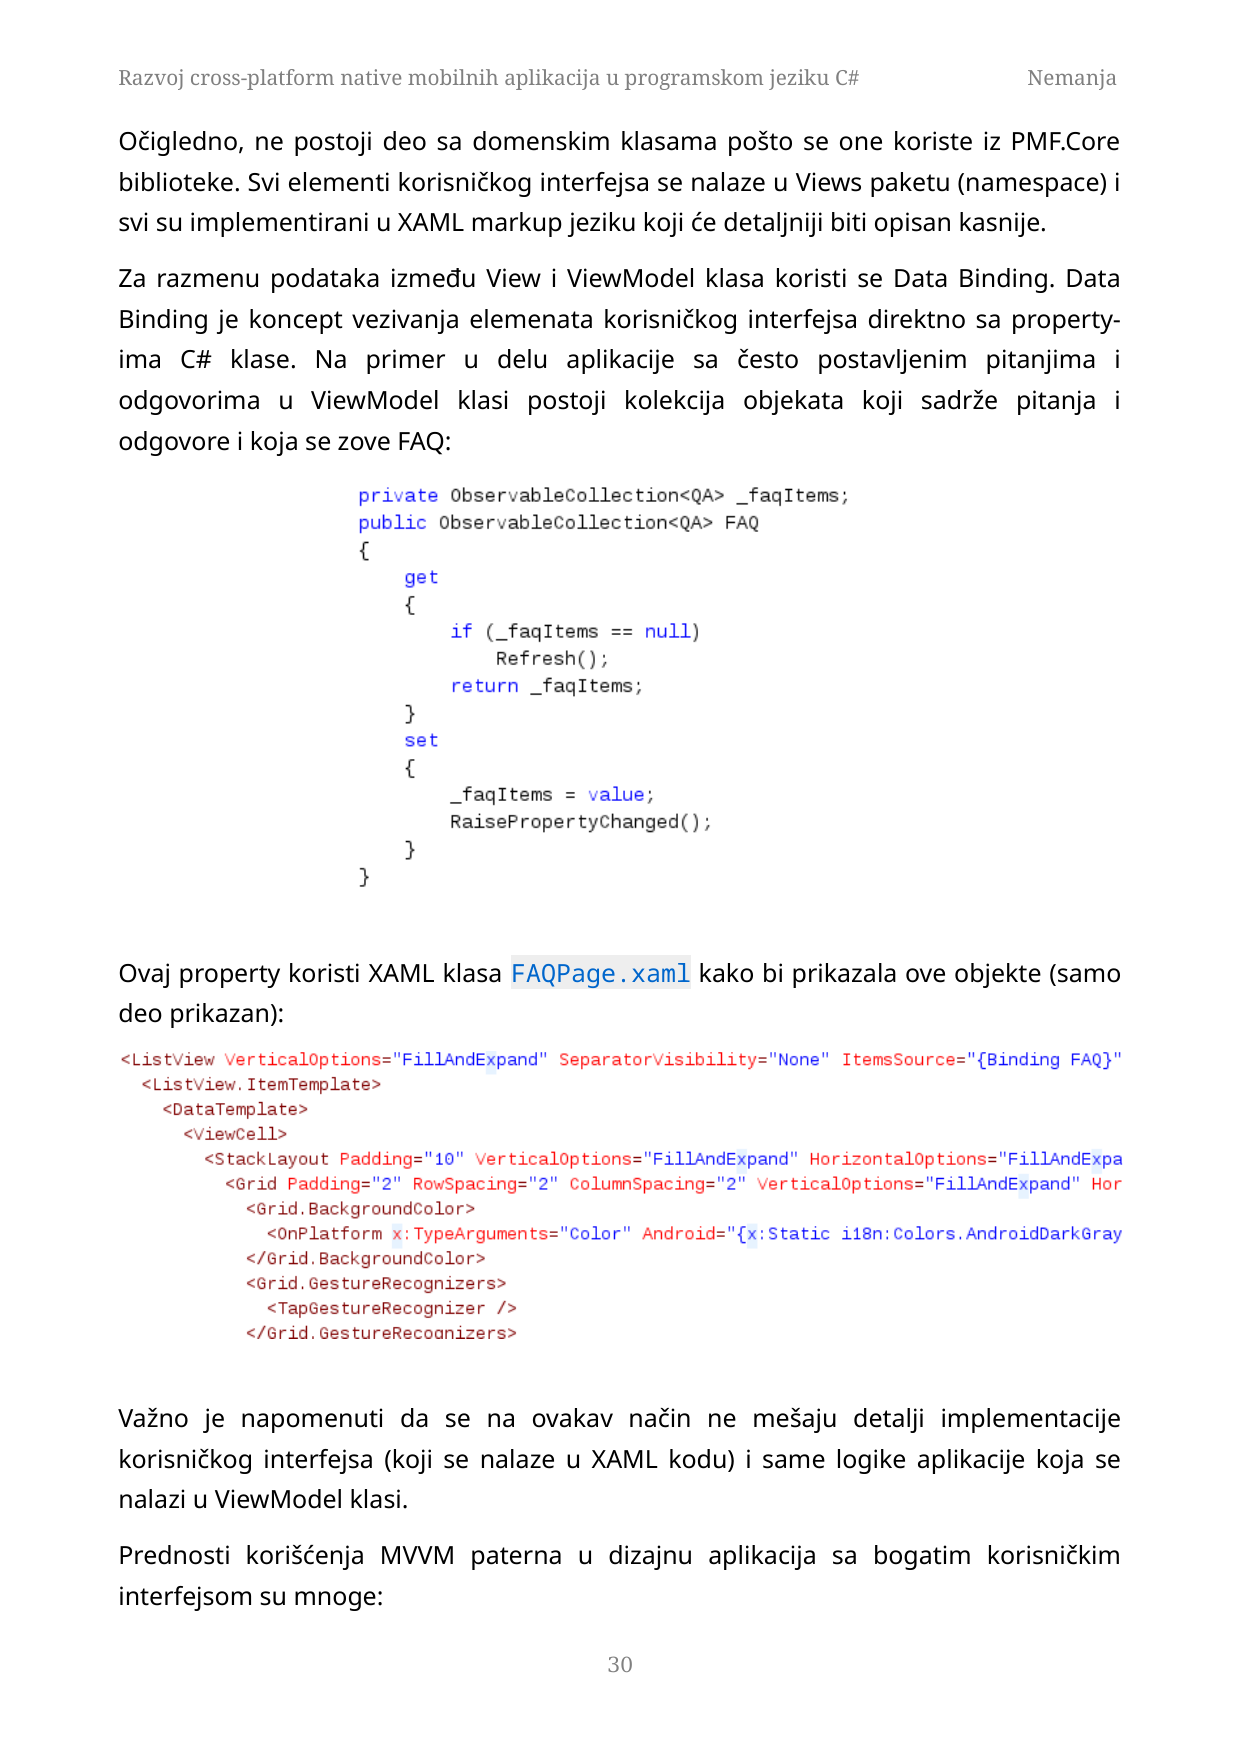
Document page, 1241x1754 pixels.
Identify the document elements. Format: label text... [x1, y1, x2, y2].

text Očigledno, ne postoji deo sa domenskim klasama pošto se one koriste iz PMF.Core biblioteke. Svi elementi korisničkog interfejsa se nalaze u Views paketu (namespace) i svi su implementirani u XAML markup jeziku koji će detaljniji biti opisan kasnije. [118, 123, 1122, 239]
text Ovaj property koristi XAML klasa FAQPage.xaml kako bi prikazala ove objekte (samo deo prikazan): [118, 955, 1122, 1030]
picture [118, 1051, 1123, 1339]
text Prednosti korišćenja MVVM paterna u dizajnu aplikacija sa bogatim korisničkim interfejsom su mnoge: [118, 1538, 1122, 1612]
picture [343, 479, 897, 894]
text Za razmenu podataka između View i ViewModel klasa koristi se Data Binding. Data Binding je koncept vezivanja elemenata korisničkog interfejsa direktno sa property-ima C# klase. Na primer u delu aplikacije sa često postavljenim pitanjima i odgovorima u ViewModel klasi postoji kolekcija objekata koji sadrže pitanja i odgovore i koja se zove FAQ: [118, 260, 1122, 458]
text Važno je napomenuti da se na ovakav način ne mešaju detalji implementacije korisničkog interfejsa (koji se nalaze u XAML kodu) i same logike aplikacije koja se nalazi u ViewModel klasi. [118, 1401, 1122, 1516]
